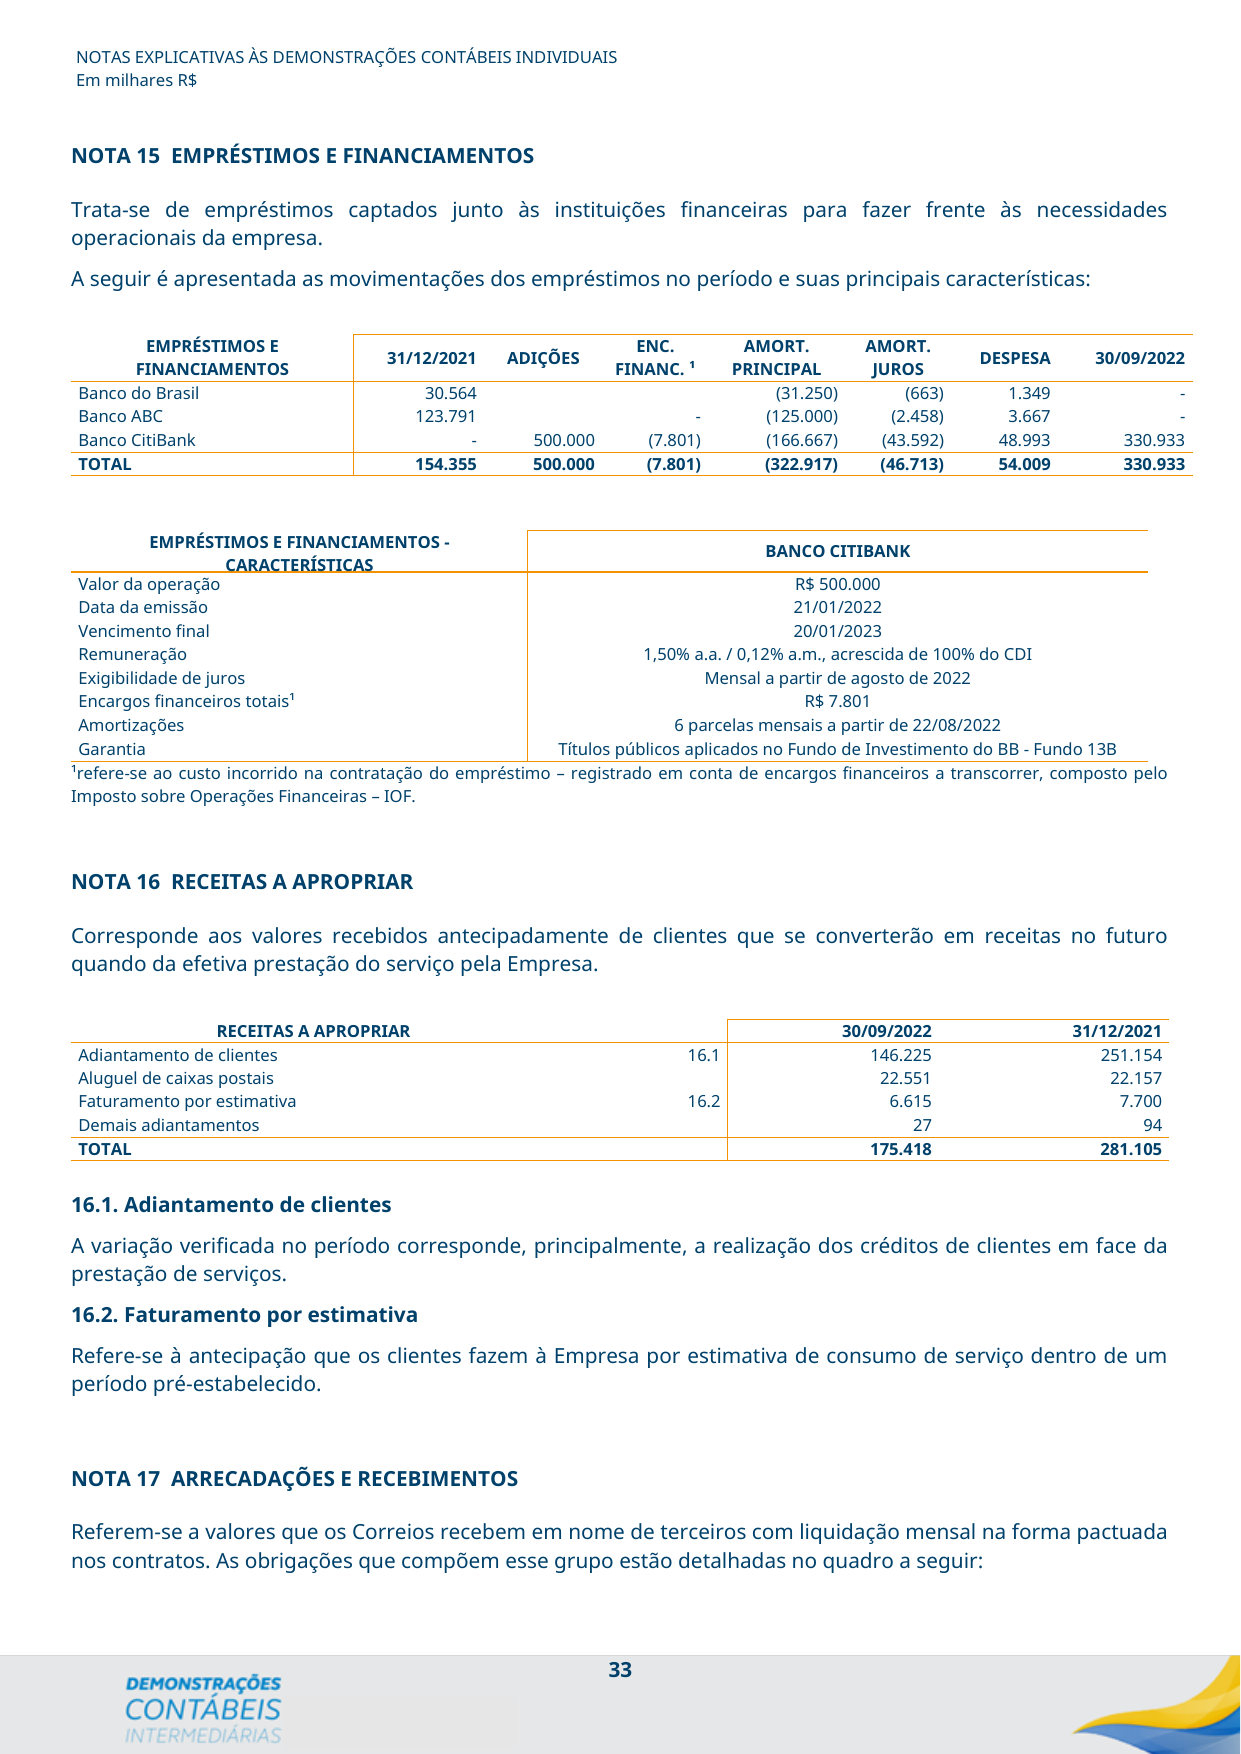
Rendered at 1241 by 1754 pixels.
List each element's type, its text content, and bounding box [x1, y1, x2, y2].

table_header [556, 1019, 727, 1042]
table_cell [556, 1113, 727, 1137]
table_cell 54.009 [951, 453, 1058, 475]
table_cell Exigibilidade de juros [71, 666, 527, 690]
table_cell (31.250) [708, 382, 845, 404]
table_cell TOTAL [71, 1138, 556, 1160]
table_cell 6 parcelas mensais a partir de 22/08/2022 [528, 713, 1147, 737]
table_cell 330.933 [1058, 428, 1192, 452]
table_cell 22.551 [728, 1066, 939, 1089]
table_cell Banco do Brasil [71, 382, 353, 404]
table_cell (46.713) [845, 453, 951, 475]
table_cell R$ 7.801 [528, 690, 1147, 713]
table_header 31/12/2021 [354, 335, 484, 381]
list Adiantamento de clientes [71, 1190, 1169, 1218]
table_cell 281.105 [939, 1138, 1169, 1160]
table_cell 27 [728, 1113, 939, 1137]
table_cell (2.458) [845, 404, 951, 428]
table_cell 500.000 [484, 453, 602, 475]
table_header ENC. FINANC. ¹ [602, 335, 708, 381]
text Trata-se de empréstimos captados junto às instituições financeiras para fazer frente às necessidades operacionais da empresa. [71, 195, 1169, 252]
table_cell Valor da operação [71, 573, 527, 595]
table_cell (43.592) [845, 428, 951, 452]
table_cell Banco CitiBank [71, 428, 353, 452]
table_header ADIÇÕES [484, 335, 602, 381]
table_cell 146.225 [728, 1043, 939, 1066]
table_cell Faturamento por estimativa [71, 1090, 556, 1113]
table_cell 7.700 [939, 1090, 1169, 1113]
text Refere-se à antecipação que os clientes fazem à Empresa por estimativa de consumo de serviço dentro de um período pré-estabelecido. [71, 1341, 1169, 1398]
table_cell R$ 500.000 [528, 573, 1147, 595]
table_cell 330.933 [1058, 453, 1192, 475]
table_header EMPRÉSTIMOS E FINANCIAMENTOS - CARACTERÍSTICAS [71, 530, 527, 571]
table_header EMPRÉSTIMOS E FINANCIAMENTOS [71, 334, 353, 381]
table_cell Adiantamento de clientes [71, 1043, 556, 1066]
table_cell (166.667) [708, 428, 845, 452]
table_cell [484, 382, 602, 404]
table_cell Data da emissão [71, 595, 527, 619]
table_cell TOTAL [71, 453, 353, 475]
table_cell Mensal a partir de agosto de 2022 [528, 666, 1147, 690]
table_cell - [602, 404, 708, 428]
table_cell 3.667 [951, 404, 1058, 428]
table_cell 154.355 [354, 453, 484, 475]
list Faturamento por estimativa [71, 1300, 1169, 1329]
table_cell 175.418 [728, 1138, 939, 1160]
table_cell 500.000 [484, 428, 602, 452]
table_cell 251.154 [939, 1043, 1169, 1066]
table_cell Vencimento final [71, 619, 527, 642]
table_cell 22.157 [939, 1066, 1169, 1089]
table_cell Garantia [71, 737, 527, 761]
table_cell (663) [845, 382, 951, 404]
table_cell 1.349 [951, 382, 1058, 404]
table_cell 94 [939, 1113, 1169, 1137]
table_cell Encargos financeiros totais¹ [71, 690, 527, 713]
table_cell 21/01/2022 [528, 595, 1147, 619]
table_cell 1,50% a.a. / 0,12% a.m., acrescida de 100% do CDI [528, 643, 1147, 666]
table_cell [556, 1138, 727, 1160]
table_cell - [1058, 404, 1192, 428]
text ¹refere-se ao custo incorrido na contratação do empréstimo – registrado em conta de encargos financeiros a transcorrer, composto pelo Imposto sobre Operações Financeiras – IOF. [71, 762, 1169, 807]
table_cell 30.564 [354, 382, 484, 404]
table_cell Títulos públicos aplicados no Fundo de Investimento do BB - Fundo 13B [528, 737, 1147, 761]
table_cell - [1058, 382, 1192, 404]
table_cell [602, 382, 708, 404]
table_cell 16.1 [556, 1043, 727, 1066]
table_cell Aluguel de caixas postais [71, 1066, 556, 1089]
subtitle RECEITAS A APROPRIAR [71, 867, 1169, 896]
table_cell (322.917) [708, 453, 845, 475]
text A variação verificada no período corresponde, principalmente, a realização dos créditos de clientes em face da prestação de serviços. [71, 1231, 1169, 1288]
table_cell Remuneração [71, 643, 527, 666]
table_cell (7.801) [602, 428, 708, 452]
table_header 30/09/2022 [728, 1020, 939, 1042]
table_header DESPESA [951, 335, 1058, 381]
table_header AMORT. PRINCIPAL [708, 335, 845, 381]
subtitle EMPRÉSTIMOS E FINANCIAMENTOS [71, 141, 1169, 170]
table_cell Demais adiantamentos [71, 1113, 556, 1137]
table_header AMORT. JUROS [845, 335, 951, 381]
table_cell (7.801) [602, 453, 708, 475]
table_cell Banco ABC [71, 404, 353, 428]
table_header BANCO CITIBANK [528, 531, 1147, 571]
table_cell 20/01/2023 [528, 619, 1147, 642]
table_cell 16.2 [556, 1090, 727, 1113]
table_cell 123.791 [354, 404, 484, 428]
picture [0, 1654, 1241, 1754]
table_cell [484, 404, 602, 428]
table_cell [556, 1066, 727, 1089]
table_cell - [354, 428, 484, 452]
text Corresponde aos valores recebidos antecipadamente de clientes que se converterão em receitas no futuro quando da efetiva prestação do serviço pela Empresa. [71, 921, 1169, 978]
text Referem-se a valores que os Correios recebem em nome de terceiros com liquidação mensal na forma pactuada nos contratos. As obrigações que compõem esse grupo estão detalhadas no quadro a seguir: [71, 1517, 1169, 1574]
text A seguir é apresentada as movimentações dos empréstimos no período e suas principais características: [71, 264, 1169, 292]
table_header RECEITAS A APROPRIAR [71, 1019, 556, 1042]
table_header 30/09/2022 [1058, 335, 1192, 381]
subtitle ARRECADAÇÕES E RECEBIMENTOS [71, 1464, 1169, 1492]
table_cell 6.615 [728, 1090, 939, 1113]
table_cell 48.993 [951, 428, 1058, 452]
table_cell Amortizações [71, 713, 527, 737]
table_header 31/12/2021 [939, 1020, 1169, 1042]
table_cell (125.000) [708, 404, 845, 428]
